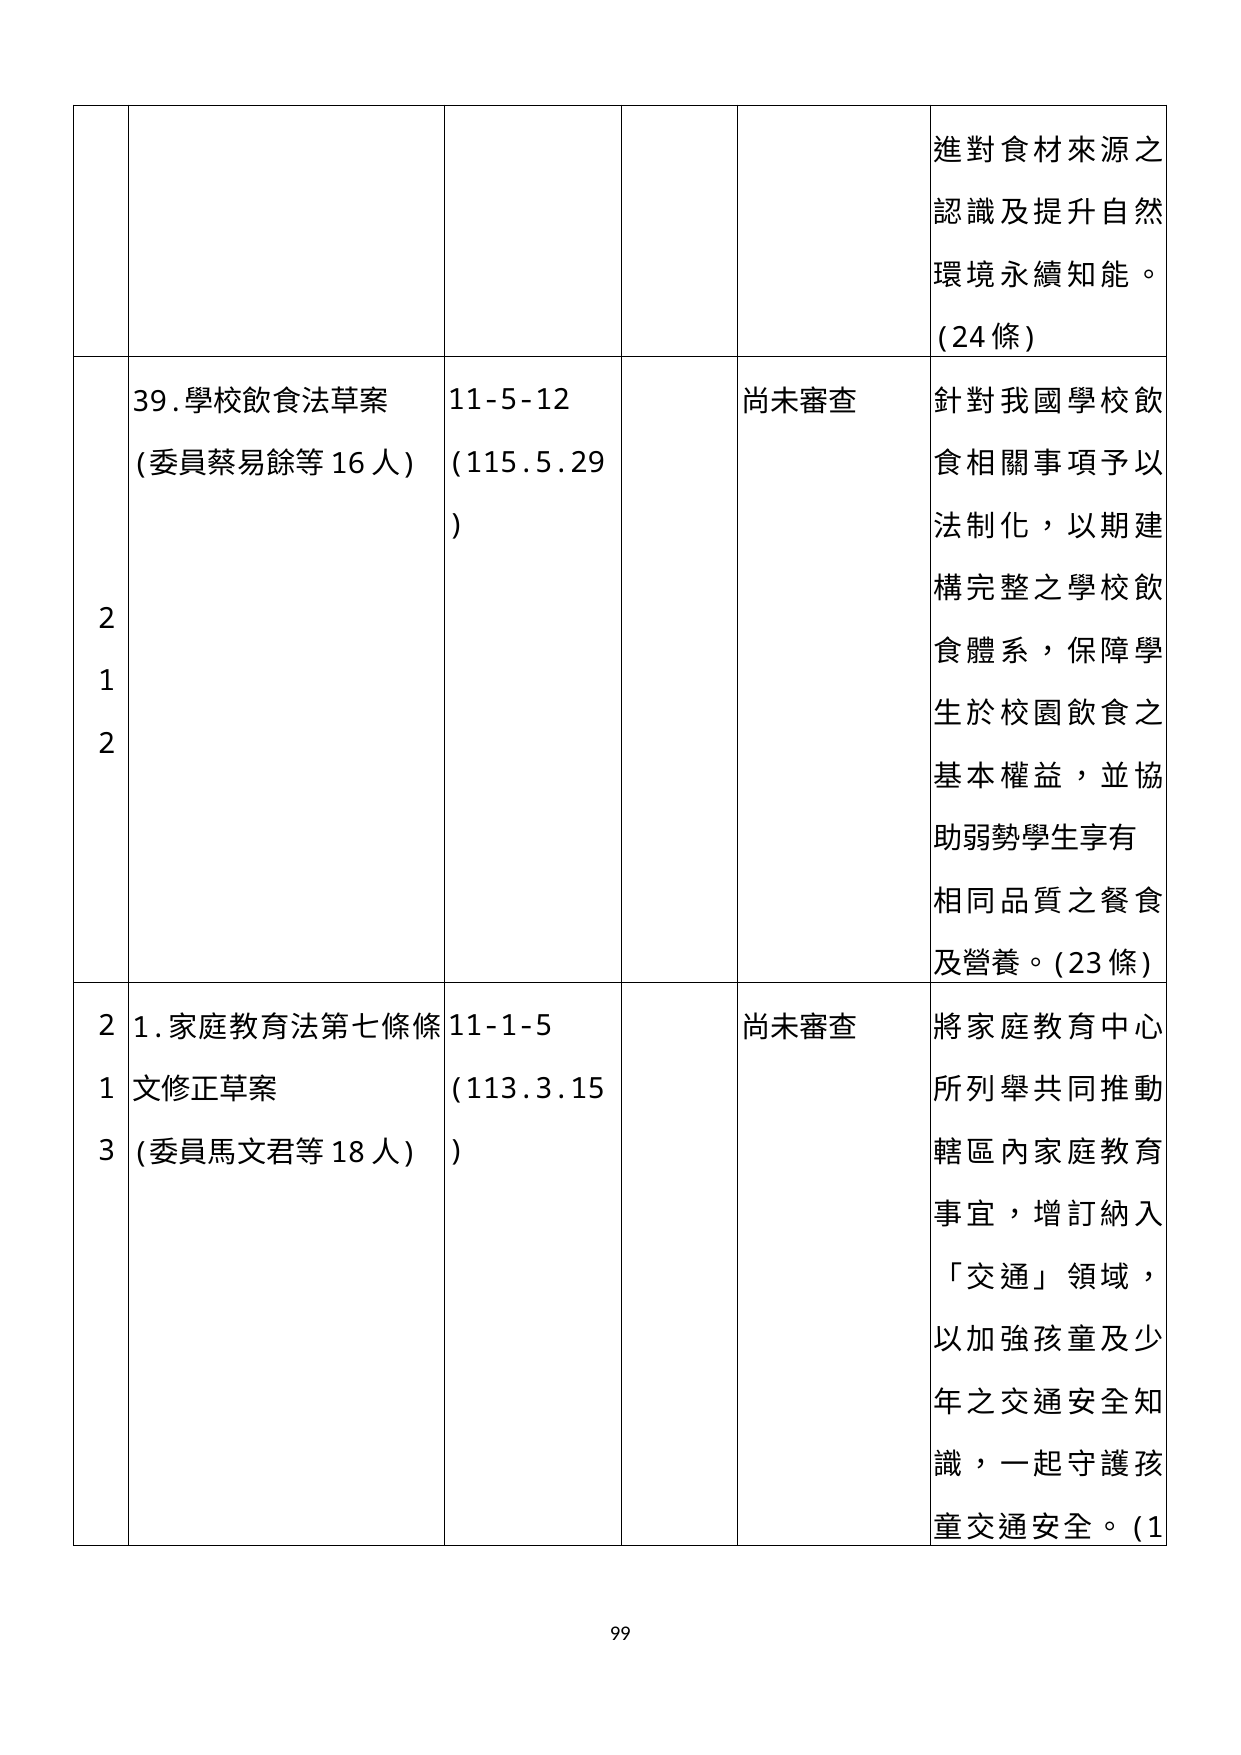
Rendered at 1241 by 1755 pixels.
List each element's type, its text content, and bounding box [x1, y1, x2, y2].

table_cell 針對我國學校飲食相關事項予以法制化，以期建構完整之學校飲食體系，保障學生於校園飲食之基本權益，並協助弱勢學生享有 相同品質之餐食及營養。(23條) [931, 357, 1166, 982]
table_cell 39.學校飲食法草案 (委員蔡易餘等16人) [129, 357, 444, 982]
table_cell [445, 106, 621, 356]
table_cell [74, 106, 128, 356]
table_cell 1.家庭教育法第七條條文修正草案 (委員馬文君等18人) [129, 983, 444, 1545]
table_cell 尚未審查 [738, 357, 930, 982]
table_cell [738, 106, 930, 356]
table_cell [622, 106, 737, 356]
table_cell 進對食材來源之認識及提升自然環境永續知能。(24條) [931, 106, 1166, 356]
table_cell [622, 357, 737, 982]
table_cell [74, 983, 128, 1545]
table_cell 尚未審查 [738, 983, 930, 1545]
table_cell 11-1-5 (113.3.15) [445, 983, 621, 1545]
table_cell [129, 106, 444, 356]
table_cell [74, 357, 128, 982]
table_cell 11-5-12 (115.5.29) [445, 357, 621, 982]
table_cell 將家庭教育中心所列舉共同推動轄區內家庭教育事宜，增訂納入「交通」領域，以加強孩童及少年之交通安全知識，一起守護孩童交通安全。(1 [931, 983, 1166, 1545]
table_cell [622, 983, 737, 1545]
